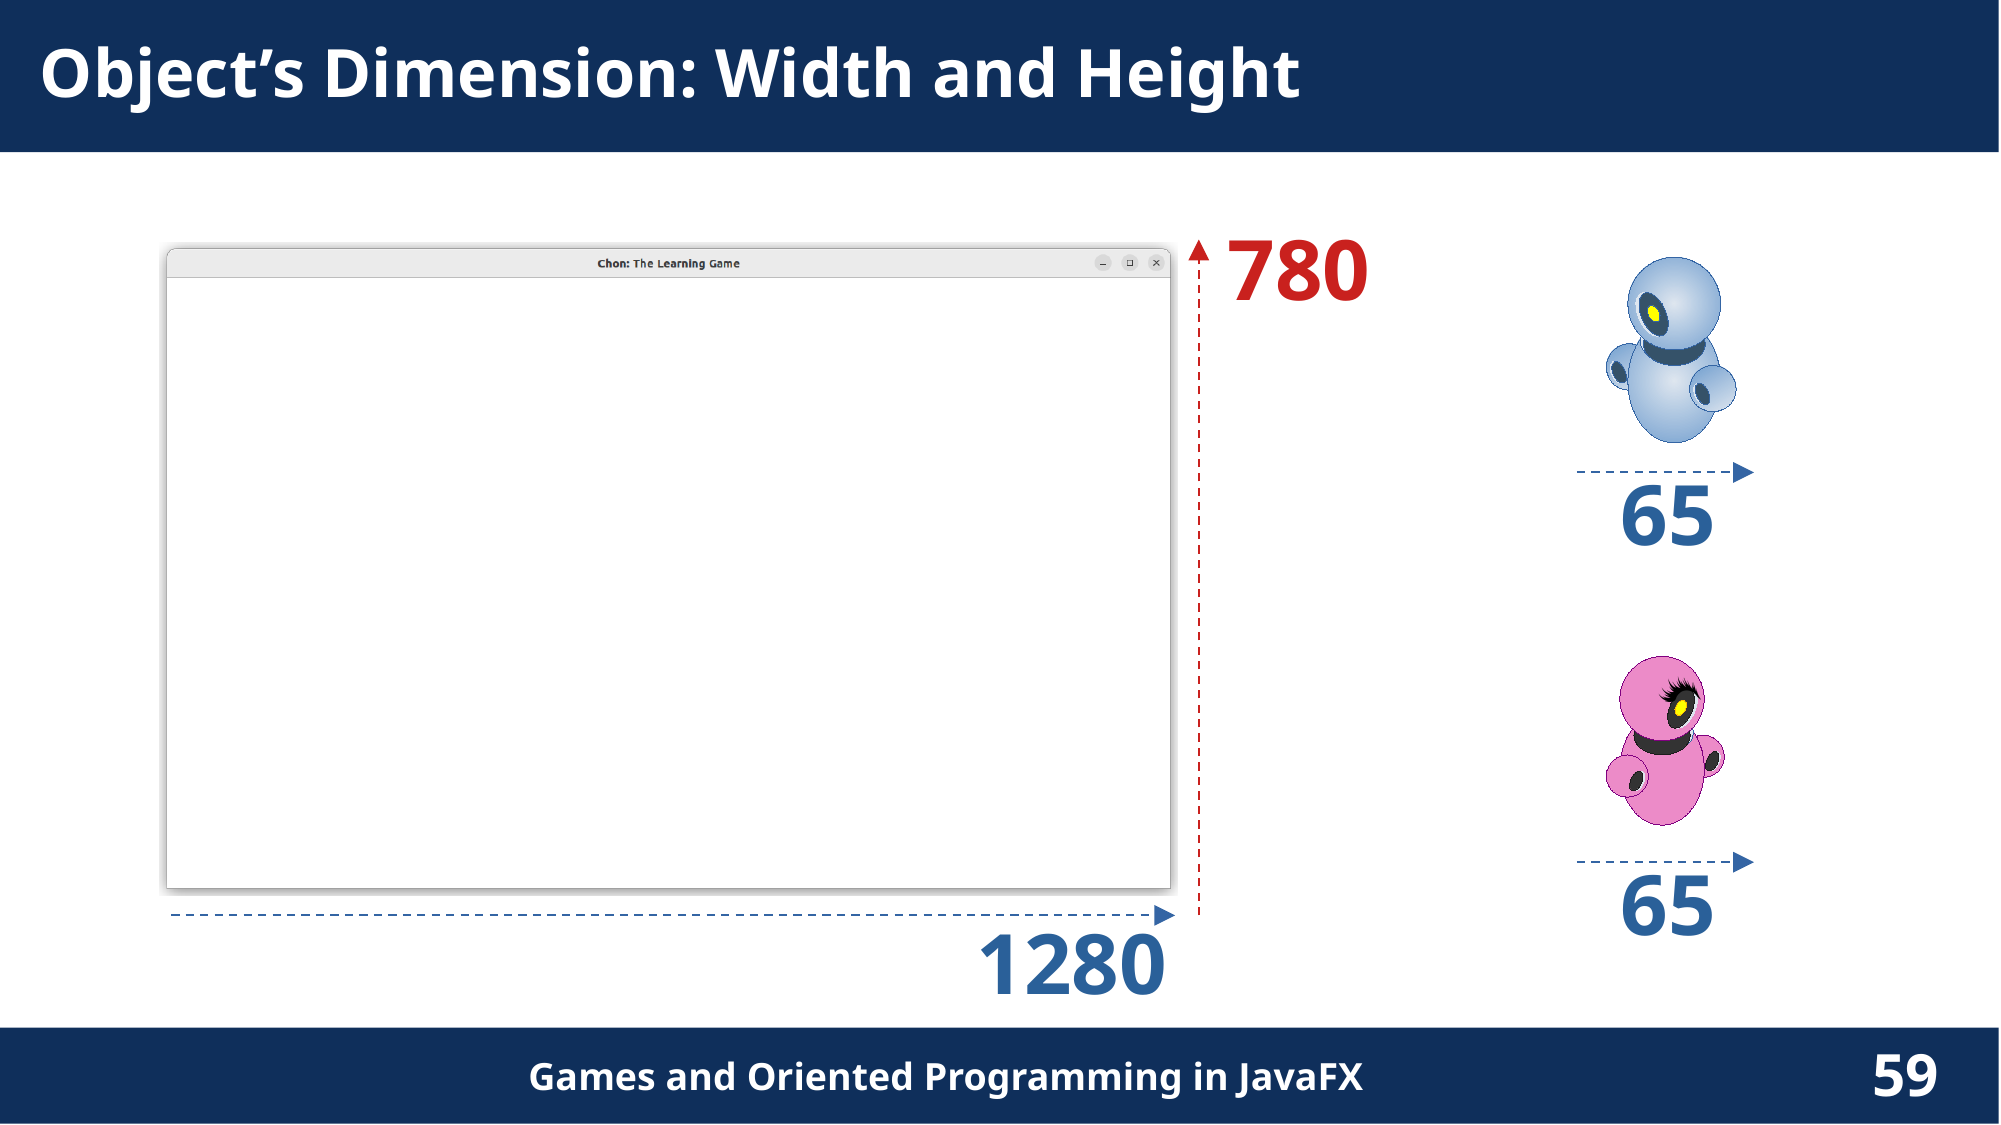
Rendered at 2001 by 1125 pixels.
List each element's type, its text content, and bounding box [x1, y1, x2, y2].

picture [159, 242, 1178, 897]
text_box 780 [1204, 210, 1394, 325]
text_box 65 [1535, 454, 1802, 570]
text_box [1606, 656, 1725, 826]
picture [1658, 676, 1703, 702]
text_box Object’s Dimension: Width and Height [25, 23, 1999, 119]
text_box 1280 [938, 903, 1205, 1019]
text_box 65 [1535, 844, 1802, 960]
text_box [1606, 257, 1737, 443]
